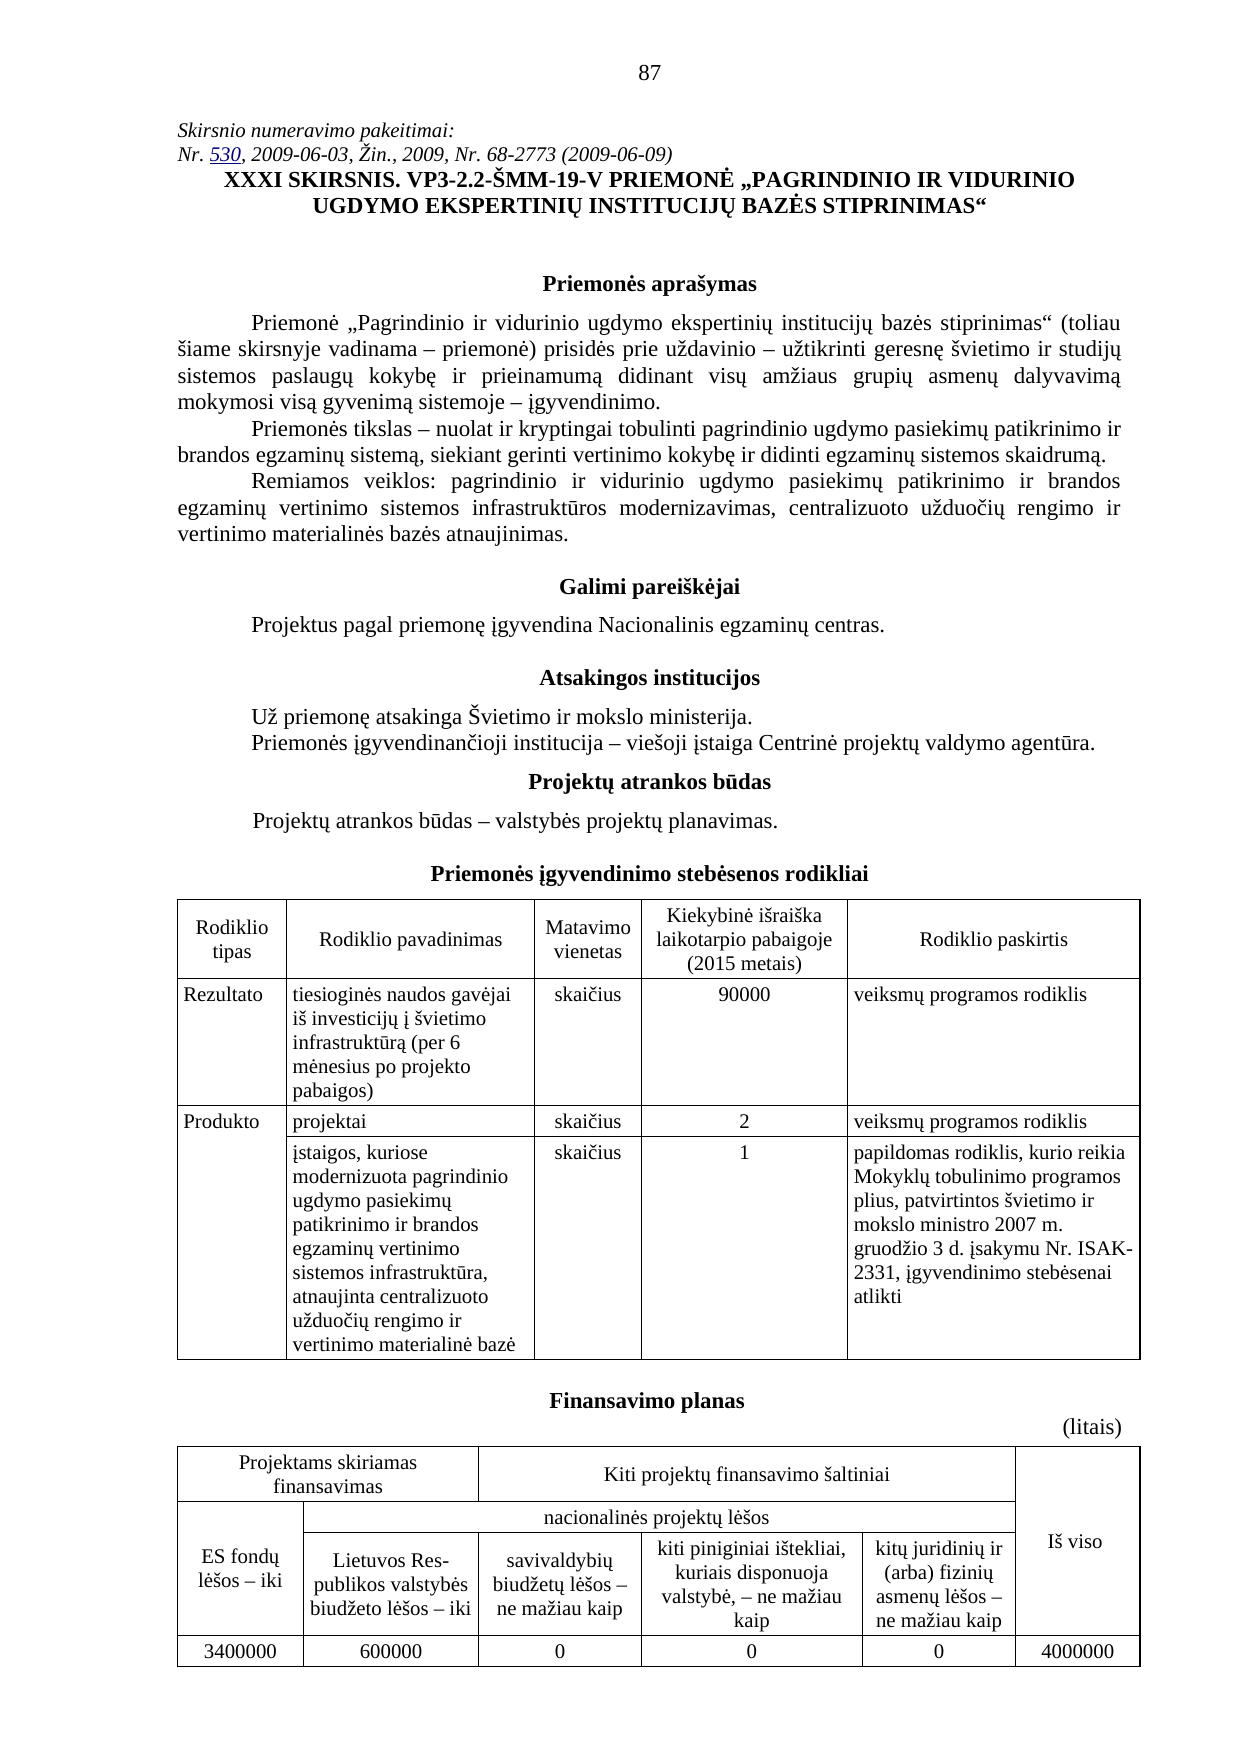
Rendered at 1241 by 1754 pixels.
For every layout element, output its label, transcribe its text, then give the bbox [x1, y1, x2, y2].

table_cell 0 [479, 1636, 641, 1666]
text Priemonė „Pagrindinio ir vidurinio ugdymo ekspertinių institucijų bazės stiprinimas“ (toliau šiame skirsnyje vadinama – priemonė) prisidės prie uždavinio – užtikrinti geresnę švietimo ir studijų sistemos paslaugų kokybę ir prieinamumą didinant visų amžiaus grupių asmenų dalyvavimą mokymosi visą gyvenimą sistemoje – įgyvendinimo. [177, 309, 1122, 414]
table_header Rodiklio tipas [178, 900, 286, 978]
text Skirsnio numeravimo pakeitimai: [177, 118, 1122, 142]
table_cell 2 [642, 1106, 847, 1136]
table_cell 3400000 [178, 1636, 303, 1666]
table_cell nacionalinės projektų lėšos [304, 1502, 1015, 1532]
table_cell Lietuvos Res­publikos valsty­bės biudžeto lėšos – iki [304, 1533, 478, 1635]
text Projektų atrankos būdas – valstybės projektų planavimas. [215, 807, 1122, 833]
table_cell ES fondų lėšos – iki [178, 1502, 303, 1635]
table_cell tiesioginės naudos gavėjai iš investicijų į švietimo infrastruktūrą (per 6 mėnesius po projekto pabaigos) [287, 979, 534, 1105]
table_cell 90000 [642, 979, 847, 1105]
text Finansavimo planas [177, 1387, 1122, 1413]
table_header Rodiklio paskirtis [848, 900, 1139, 978]
text Priemonės įgyvendinimo stebėsenos rodikliai [177, 860, 1122, 886]
text Nr. 530, 2009-06-03, Žin., 2009, Nr. 68-2773 (2009-06-09) [177, 142, 1122, 166]
table_header Kiti projektų finansavimo šaltiniai [479, 1447, 1015, 1501]
table_cell kitų juridinių ir (arba) fizinių asmenų lėšos – ne mažiau kaip [863, 1533, 1015, 1635]
text Projektų atrankos būdas [177, 768, 1122, 795]
table_cell savivaldybių biudžetų lėšos – ne mažiau kaip [479, 1533, 641, 1635]
table_cell 600000 [304, 1636, 478, 1666]
text XXXI SKirsnis. VP3-2.2-ŠMM-19-V PRIEMONĖ „PAGRINDINIO IR VIDURINIO UGDYMO EKSPERTINIŲ INSTITUCIJŲ BAZĖS STIPRINIMAS“ [177, 166, 1122, 219]
table_cell skaičius [535, 1137, 641, 1359]
text Už priemonę atsakinga Švietimo ir mokslo ministerija. [177, 703, 1122, 729]
table_cell 0 [863, 1636, 1015, 1666]
table_cell papildomas rodiklis, kurio reikia Mokyklų tobulinimo programos plius, patvirtintos švietimo ir mokslo ministro 2007 m. gruodžio 3 d. įsakymu Nr. ISAK-2331, įgyvendinimo stebėsenai atlikti [848, 1137, 1139, 1359]
table_header Projektams skiriamas finansavimas [178, 1447, 478, 1501]
table_header Iš viso [1016, 1447, 1139, 1635]
table_header Matavimo vienetas [535, 900, 641, 978]
text Priemonės įgyvendinančioji institucija – viešoji įstaiga Centrinė projektų valdymo agentūra. [177, 729, 1122, 756]
table_cell veiksmų programos rodiklis [848, 979, 1139, 1105]
text Atsakingos institucijos [177, 664, 1122, 691]
text Galimi pareiškėjai [177, 573, 1122, 599]
table_cell veiksmų programos rodiklis [848, 1106, 1139, 1136]
table_cell 4000000 [1016, 1636, 1139, 1666]
table_cell Produkto [178, 1106, 286, 1359]
table_cell projektai [287, 1106, 534, 1136]
table_cell skaičius [535, 1106, 641, 1136]
text Priemonės aprašymas [177, 270, 1122, 297]
text Priemonės tikslas – nuolat ir kryptingai tobulinti pagrindinio ugdymo pasiekimų patikrinimo ir brandos egzaminų sistemą, siekiant gerinti vertinimo kokybę ir didinti egzaminų sistemos skaidrumą. [177, 414, 1122, 467]
table_cell 0 [642, 1636, 862, 1666]
table_cell skaičius [535, 979, 641, 1105]
text (litais) [177, 1413, 1122, 1439]
table_cell įstaigos, kuriose modernizuota pagrindinio ugdymo pasiekimų patikrinimo ir brandos egzaminų vertinimo sistemos infrastruktūra, atnaujinta centralizuoto užduočių rengimo ir vertinimo materialinė bazė [287, 1137, 534, 1359]
table_header Kiekybinė išraiška laikotarpio pabaigoje (2015 metais) [642, 900, 847, 978]
table_cell Rezultato [178, 979, 286, 1105]
text Remiamos veiklos: pagrindinio ir vidurinio ugdymo pasiekimų patikrinimo ir brandos egzaminų vertinimo sistemos infrastruktūros modernizavimas, centralizuoto užduočių rengimo ir vertinimo materialinės bazės atnaujinimas. [177, 467, 1122, 546]
table_cell 1 [642, 1137, 847, 1359]
text Projektus pagal priemonę įgyvendina Nacionalinis egzaminų centras. [177, 612, 1122, 638]
table_header Rodiklio pavadinimas [287, 900, 534, 978]
table_cell kiti piniginiai ištekliai, kuriais disponuoja valstybė, – ne mažiau kaip [642, 1533, 862, 1635]
